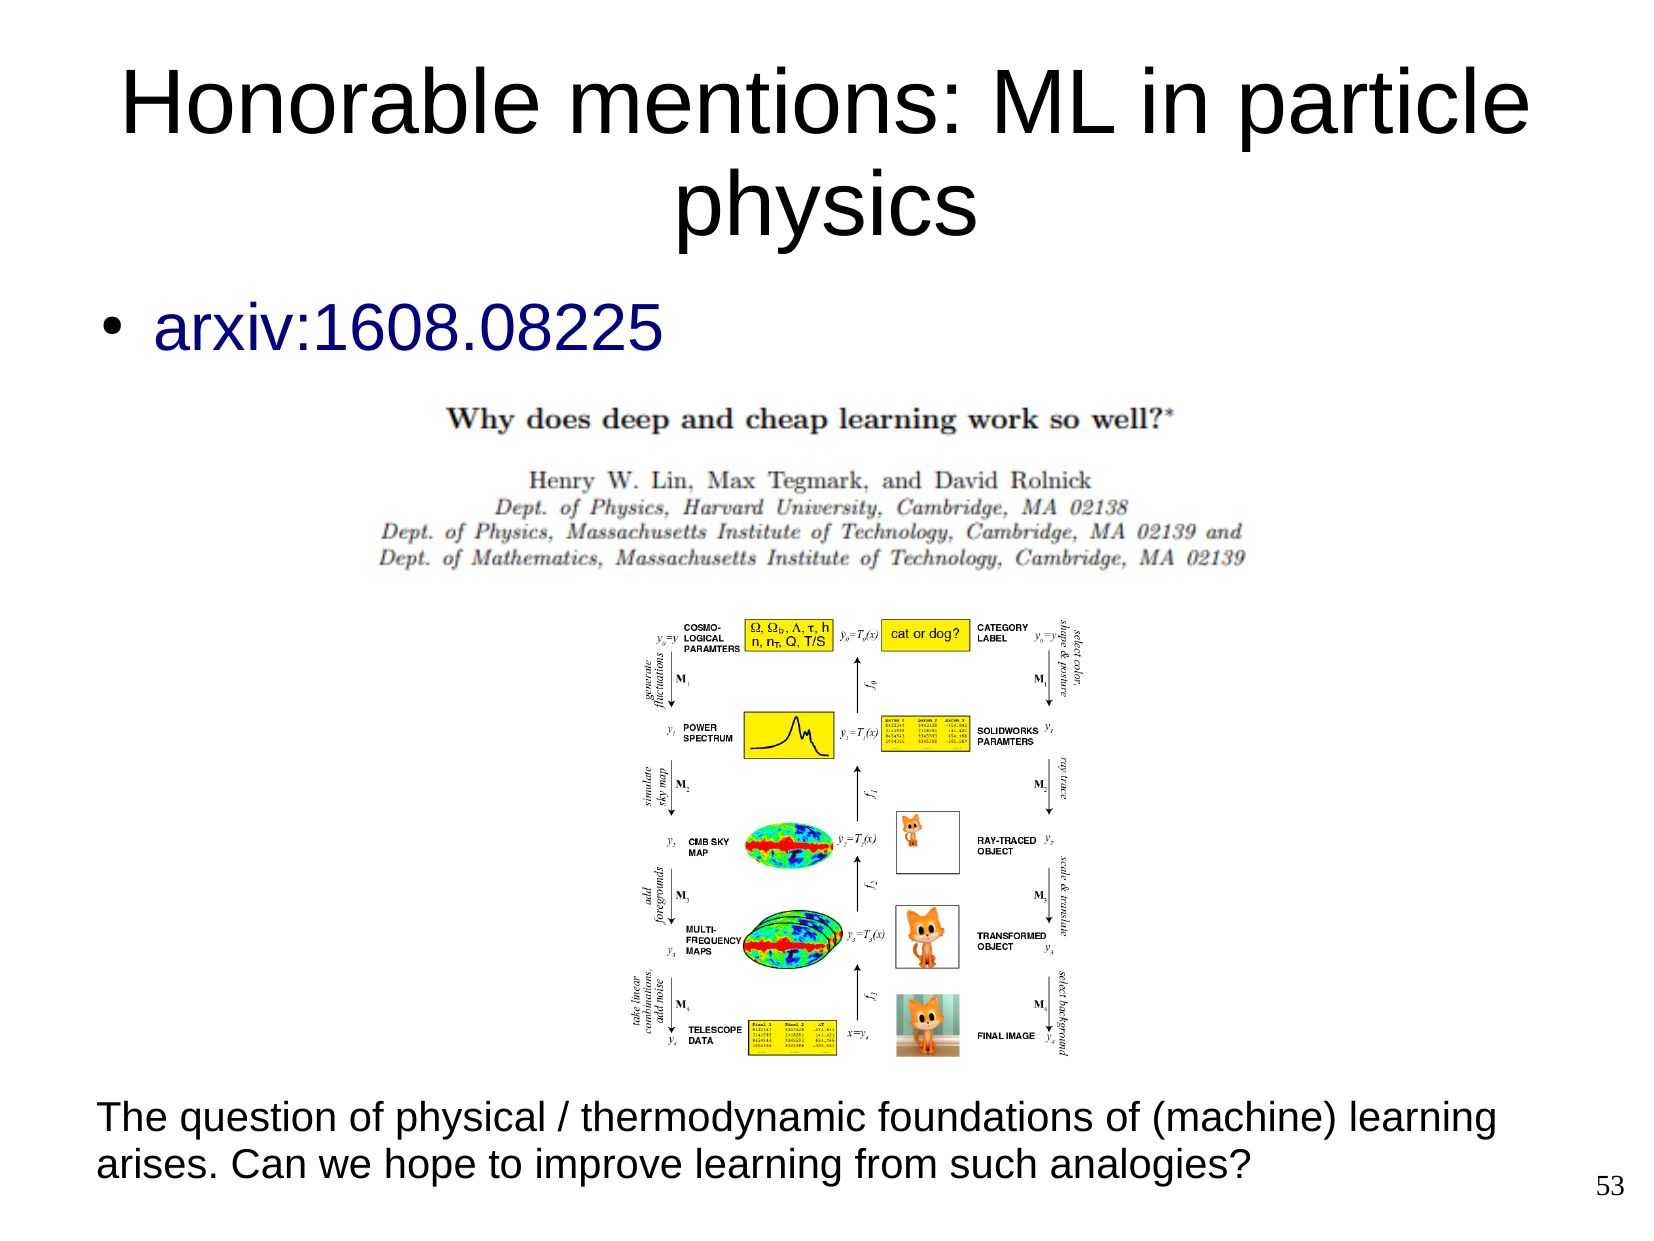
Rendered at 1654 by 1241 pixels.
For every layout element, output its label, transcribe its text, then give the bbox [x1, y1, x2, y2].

title Honorable mentions: ML in particle physics [82, 49, 1571, 257]
list arxiv:1608.08225 [82, 290, 1571, 1010]
picture [625, 611, 1087, 1065]
text_box The question of physical / thermodynamic foundations of (machine) learning arises. Can we hope to improve learning from such analogies? [81, 1086, 1642, 1195]
picture [262, 369, 1300, 584]
